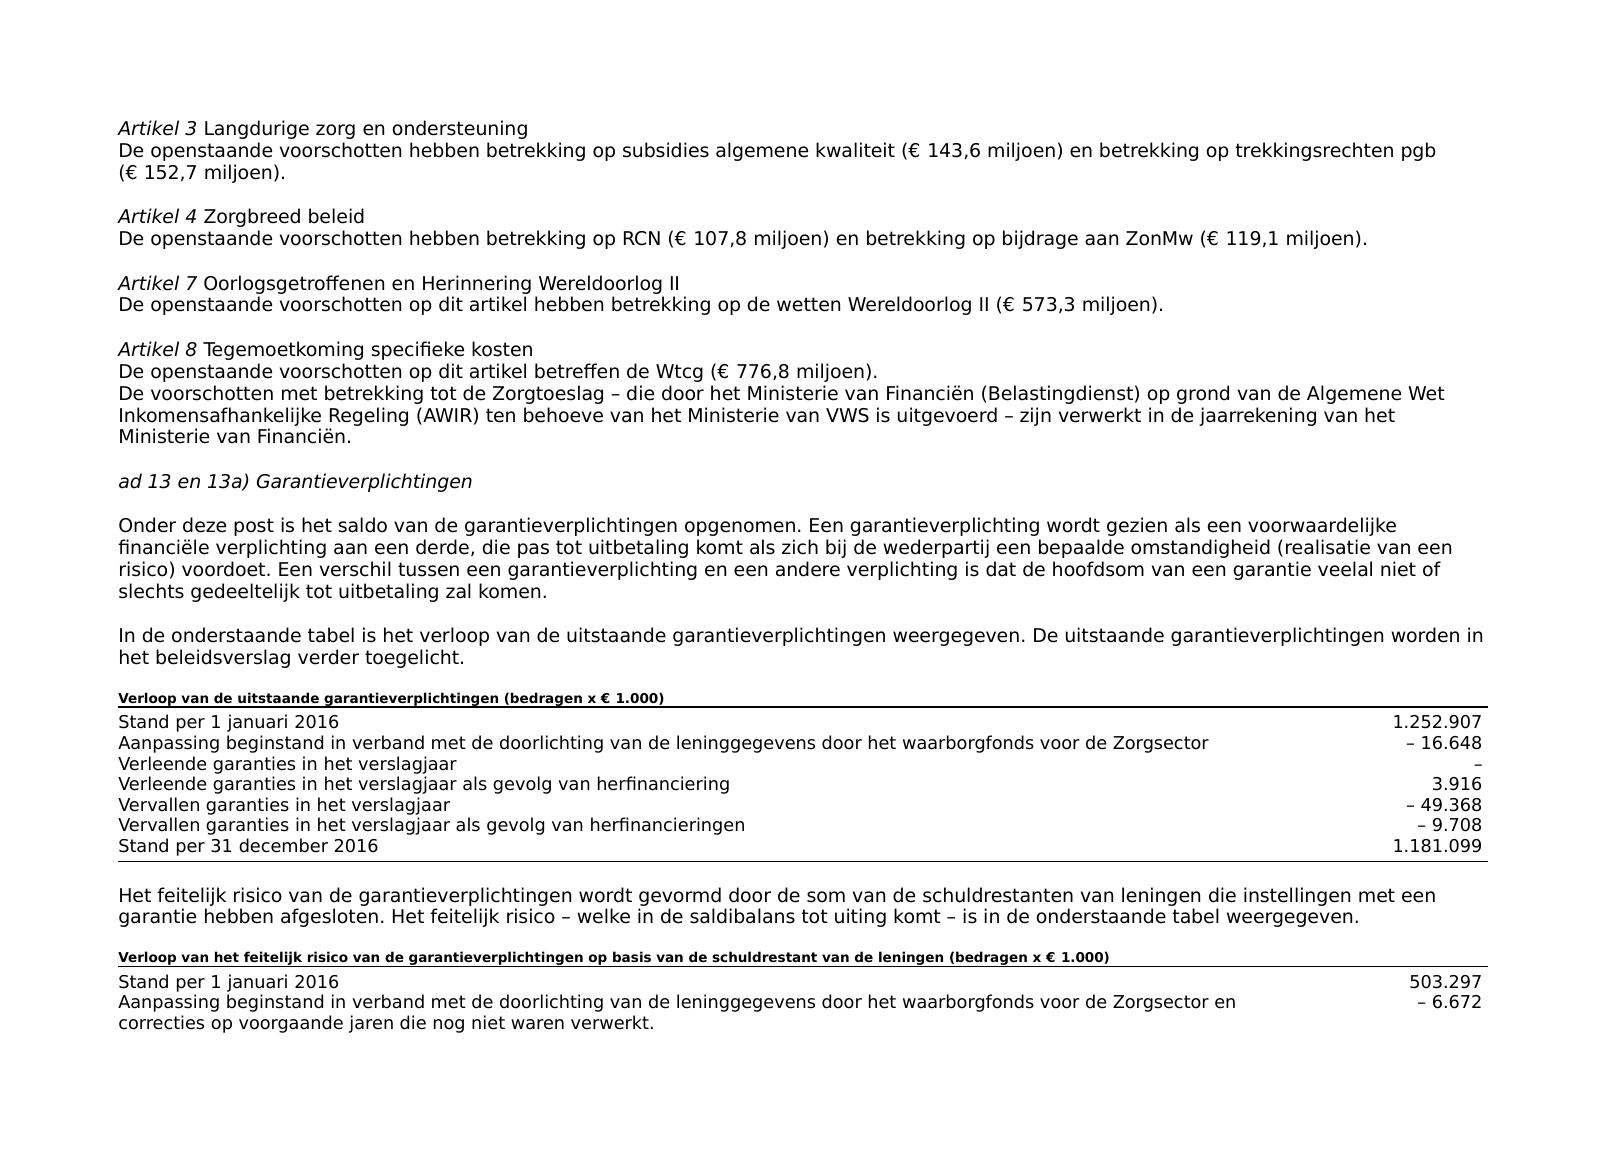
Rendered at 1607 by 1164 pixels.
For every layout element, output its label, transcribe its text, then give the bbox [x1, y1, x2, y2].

table_cell – 9.708 [1269, 815, 1488, 836]
text Artikel 3 Langdurige zorg en ondersteuning [118, 118, 1488, 140]
table_cell 3.916 [1269, 774, 1488, 795]
table_cell – 6.672 [1249, 993, 1488, 1034]
table_cell 503.297 [1249, 967, 1488, 992]
text De openstaande voorschotten hebben betrekking op RCN (€ 107,8 miljoen) en betrekking op bijdrage aan ZonMw (€ 119,1 miljoen). [118, 228, 1488, 250]
table_cell 1.252.907 [1269, 708, 1488, 733]
table_cell Vervallen garanties in het verslagjaar als gevolg van herfinancieringen [118, 815, 1269, 836]
table_header Verloop van het feitelijk risico van de garantieverplichtingen op basis van de schuldrestant van de leningen (bedragen x € 1.000) [118, 950, 1488, 966]
table_cell – 16.648 [1269, 733, 1488, 753]
table_cell Aanpassing beginstand in verband met de doorlichting van de leninggegevens door het waarborgfonds voor de Zorgsector [118, 733, 1269, 753]
table_cell Aanpassing beginstand in verband met de doorlichting van de leninggegevens door het waarborgfonds voor de Zorgsector en correcties op voorgaande jaren die nog niet waren verwerkt. [118, 993, 1249, 1034]
table_cell 1.181.099 [1269, 836, 1488, 861]
text Artikel 4 Zorgbreed beleid [118, 206, 1488, 228]
text Artikel 7 Oorlogsgetroffenen en Herinnering Wereldoorlog II [118, 272, 1488, 294]
text In de onderstaande tabel is het verloop van de uitstaande garantieverplichtingen weergegeven. De uitstaande garantieverplichtingen worden in het beleidsverslag verder toegelicht. [118, 625, 1488, 669]
text Het feitelijk risico van de garantieverplichtingen wordt gevormd door de som van de schuldrestanten van leningen die instellingen met een garantie hebben afgesloten. Het feitelijk risico – welke in de saldibalans tot uiting komt – is in de onderstaande tabel weergegeven. [118, 884, 1488, 928]
table_cell Verleende garanties in het verslagjaar [118, 754, 1269, 774]
table_header Verloop van de uitstaande garantieverplichtingen (bedragen x € 1.000) [118, 691, 1488, 706]
table_cell – [1269, 754, 1488, 774]
table_cell Vervallen garanties in het verslagjaar [118, 795, 1269, 815]
subtitle ad 13 en 13a) Garantieverplichtingen [118, 471, 1488, 493]
table_cell – 49.368 [1269, 795, 1488, 815]
table_cell Stand per 31 december 2016 [118, 836, 1269, 861]
text Onder deze post is het saldo van de garantieverplichtingen opgenomen. Een garantieverplichting wordt gezien als een voorwaardelijke financiële verplichting aan een derde, die pas tot uitbetaling komt als zich bij de wederpartij een bepaalde omstandigheid (realisatie van een risico) voordoet. Een verschil tussen een garantieverplichting en een andere verplichting is dat de hoofdsom van een garantie veelal niet of slechts gedeeltelijk tot uitbetaling zal komen. [118, 515, 1488, 603]
text De openstaande voorschotten op dit artikel hebben betrekking op de wetten Wereldoorlog II (€ 573,3 miljoen). [118, 294, 1488, 316]
text De openstaande voorschotten hebben betrekking op subsidies algemene kwaliteit (€ 143,6 miljoen) en betrekking op trekkingsrechten pgb (€ 152,7 miljoen). [118, 140, 1488, 184]
text Artikel 8 Tegemoetkoming specifieke kosten [118, 338, 1488, 361]
text De openstaande voorschotten op dit artikel betreffen de Wtcg (€ 776,8 miljoen). [118, 361, 1488, 382]
text De voorschotten met betrekking tot de Zorgtoeslag – die door het Ministerie van Financiën (Belastingdienst) op grond van de Algemene Wet Inkomensafhankelijke Regeling (AWIR) ten behoeve van het Ministerie van VWS is uitgevoerd – zijn verwerkt in de jaarrekening van het Ministerie van Financiën. [118, 382, 1488, 448]
table_cell Verleende garanties in het verslagjaar als gevolg van herfinanciering [118, 774, 1269, 795]
table_cell Stand per 1 januari 2016 [118, 967, 1249, 992]
table_cell Stand per 1 januari 2016 [118, 708, 1269, 733]
